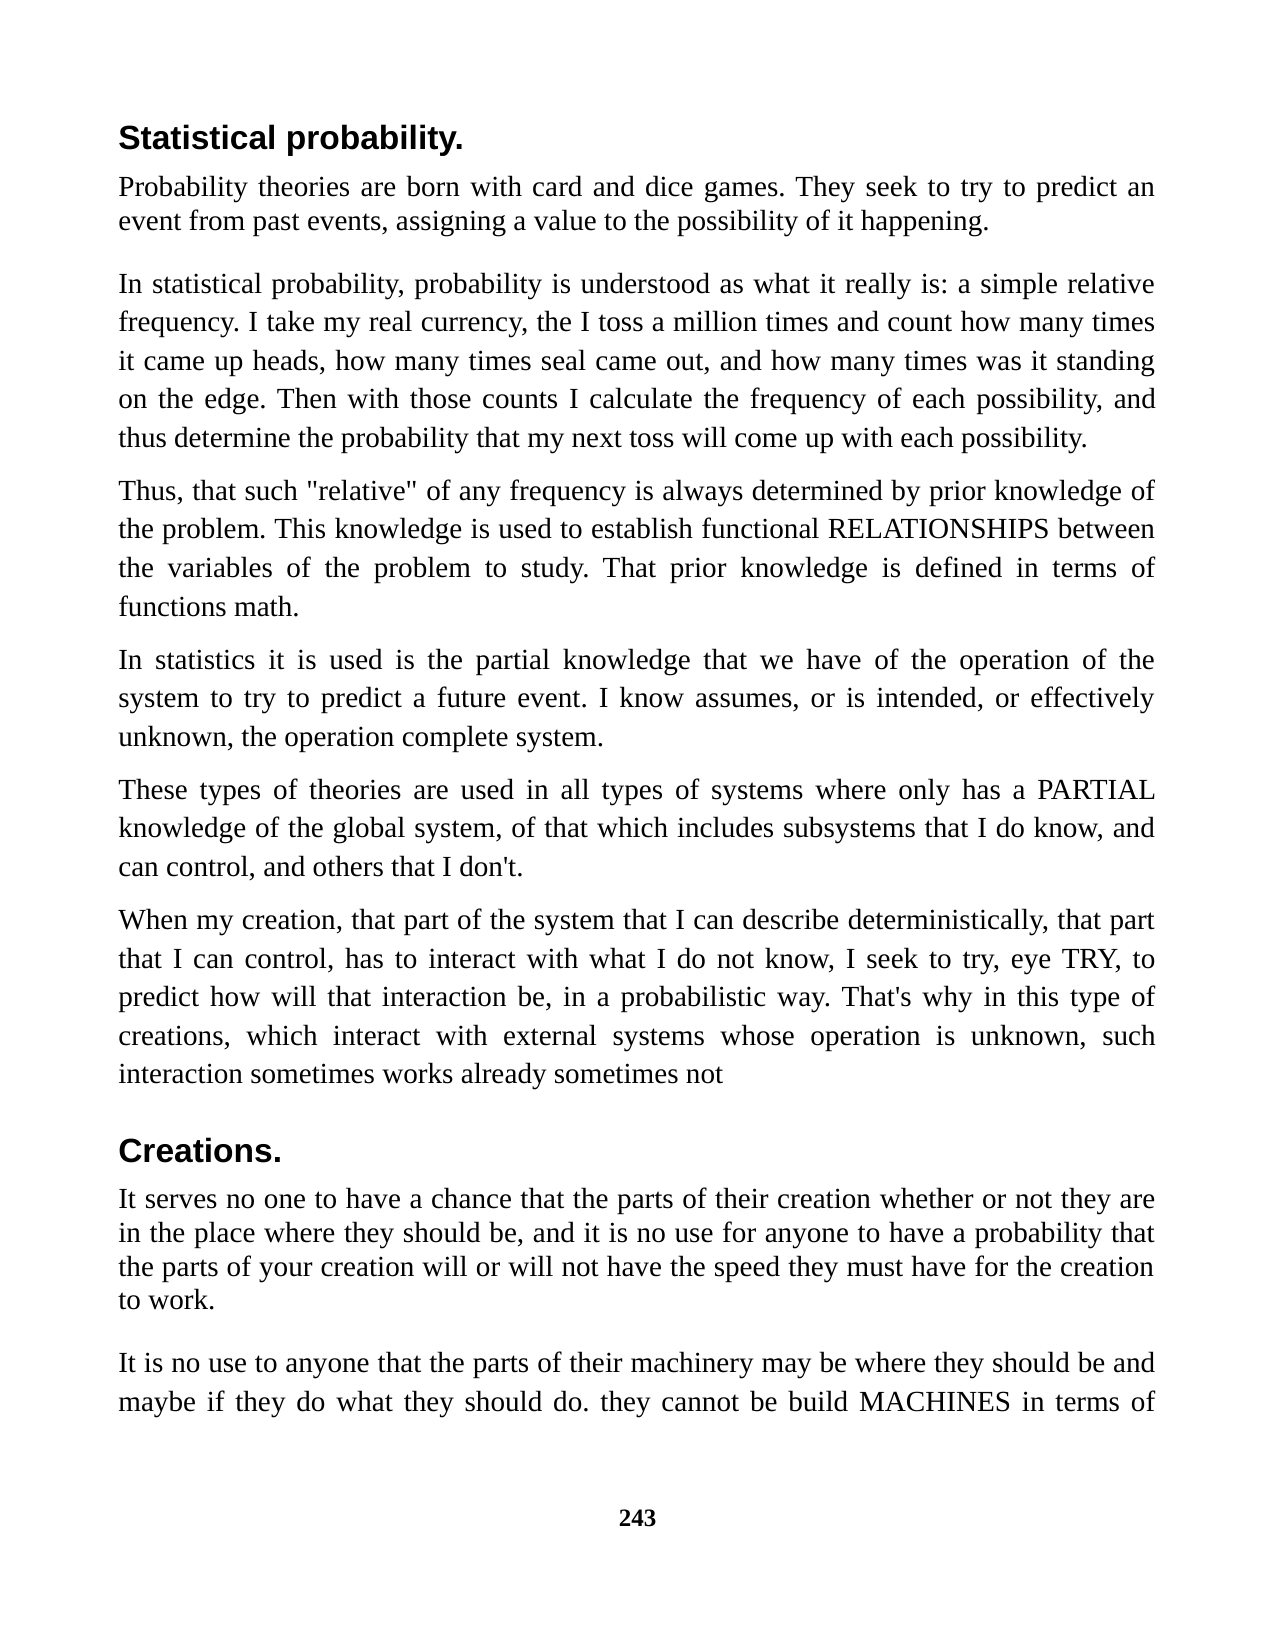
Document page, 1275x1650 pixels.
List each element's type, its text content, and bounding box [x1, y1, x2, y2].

text When my creation, that part of the system that I can describe deterministically, that part that I can control, has to interact with what I do not know, I seek to try, eye TRY, to predict how will that interaction be, in a probabilistic way. That's why in this type of creations, which interact with external systems whose operation is unknown, such interaction sometimes works already sometimes not [118, 902, 1157, 1090]
text In statistical probability, probability is understood as what it really is: a simple relative frequency. I take my real currency, the I toss a million times and count how many times it came up heads, how many times seal came out, and how many times was it standing on the edge. Then with those counts I calculate the frequency of each possibility, and thus determine the probability that my next toss will come up with each possibility. [118, 266, 1157, 453]
text It serves no one to have a chance that the parts of their creation whether or not they are in the place where they should be, and it is no use for anyone to have a probability that the parts of your creation will or will not have the speed they must have for the creation to work. [118, 1182, 1157, 1316]
text In statistics it is used is the partial knowledge that we have of the operation of the system to try to predict a future event. I know assumes, or is intended, or effectively unknown, the operation complete system. [118, 642, 1157, 752]
text These types of theories are used in all types of systems where only has a PARTIAL knowledge of the global system, of that which includes subsystems that I do know, and can control, and others that I don't. [118, 772, 1157, 883]
text Thus, that such "relative" of any frequency is always determined by prior knowledge of the problem. This knowledge is used to establish functional RELATIONSHIPS between the variables of the problem to study. That prior knowledge is defined in terms of functions math. [118, 473, 1157, 622]
subtitle Creations. [118, 1130, 1157, 1169]
subtitle Statistical probability. [118, 118, 1157, 157]
text It is no use to anyone that the parts of their machinery may be where they should be and maybe if they do what they should do. they cannot be build MACHINES in terms of [118, 1345, 1157, 1417]
text Probability theories are born with card and dice games. They seek to try to predict an event from past events, assigning a value to the possibility of it happening. [118, 169, 1157, 236]
